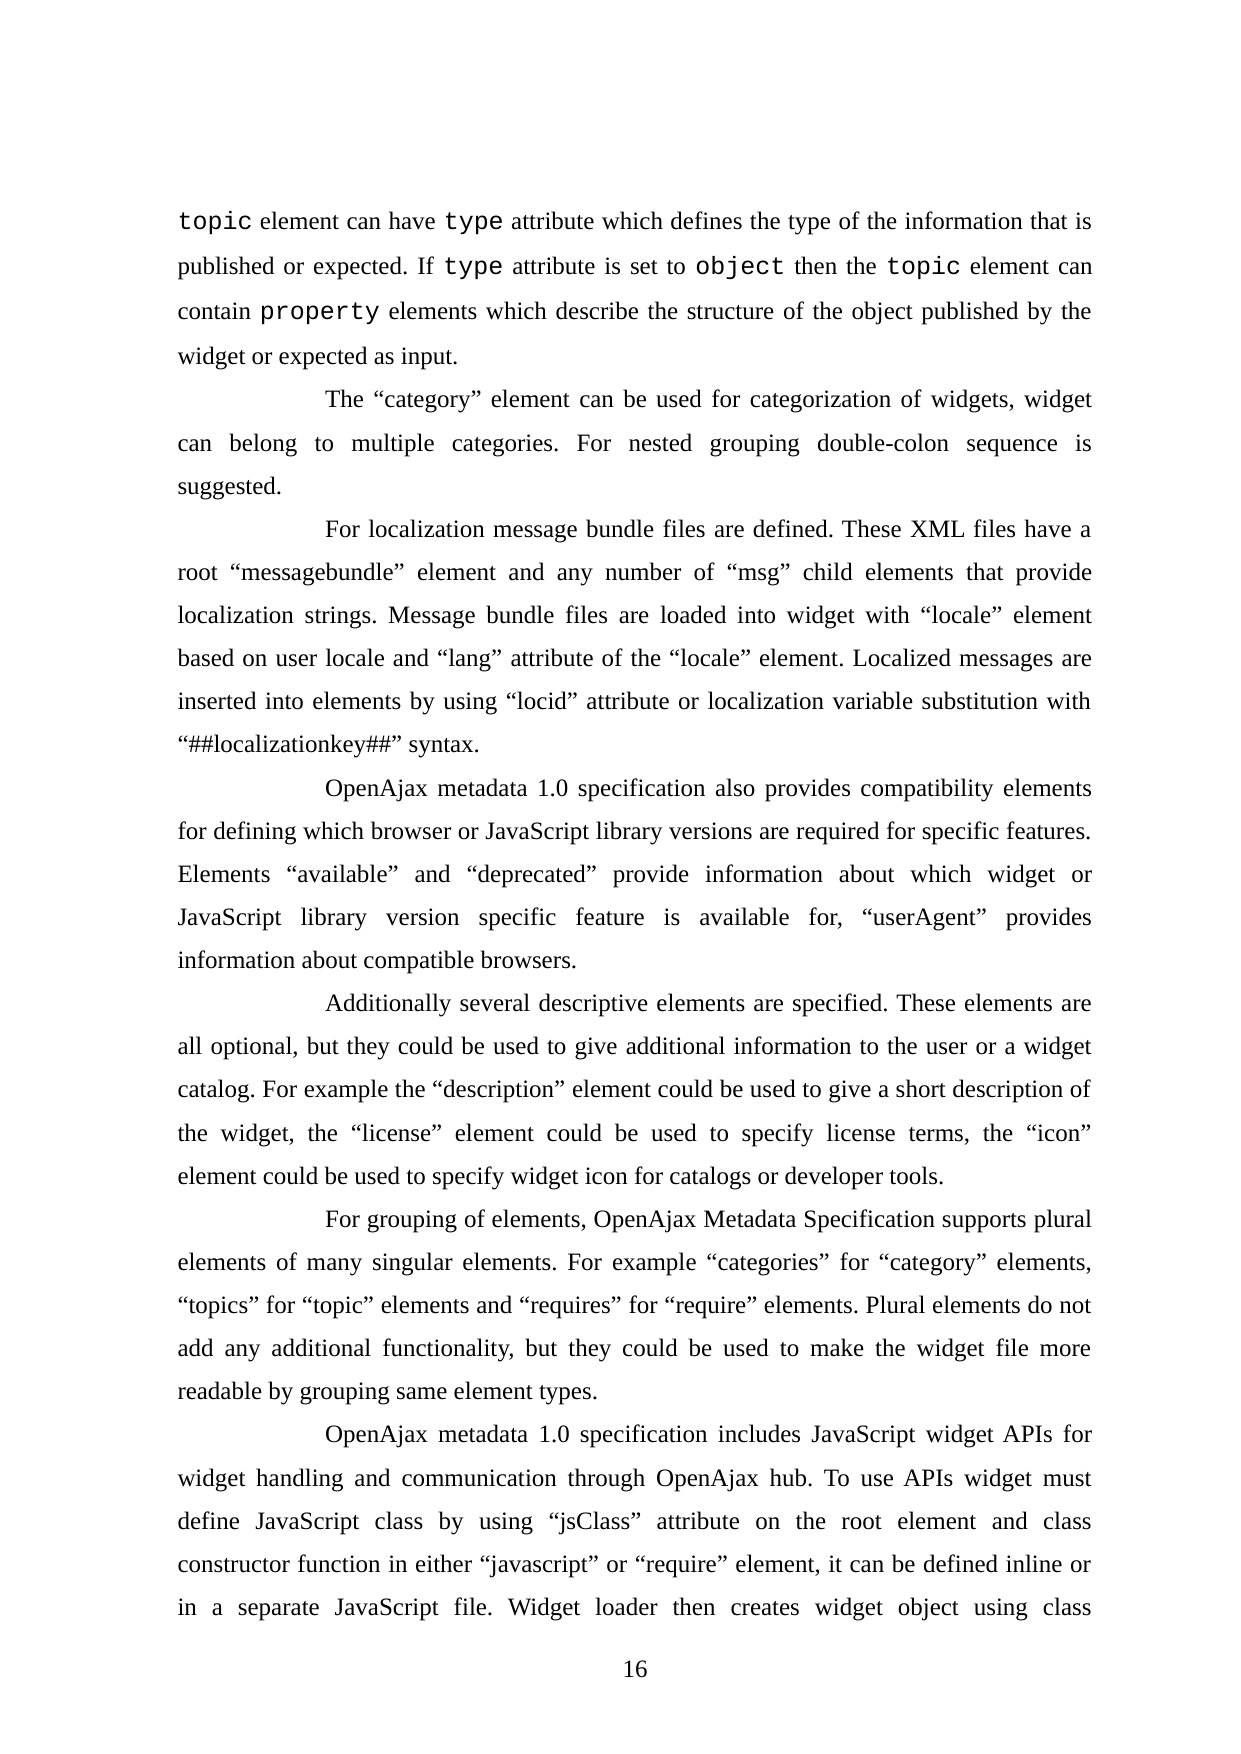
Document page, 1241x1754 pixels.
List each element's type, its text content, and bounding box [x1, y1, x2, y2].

text The “category” element can be used for categorization of widgets, widget can belong to multiple categories. For nested grouping double-colon sequence is suggested. [177, 384, 1093, 499]
text OpenAjax metadata 1.0 specification includes JavaScript widget APIs for widget handling and communication through OpenAjax hub. To use APIs widget must define JavaScript class by using “jsClass” attribute on the root element and class constructor function in either “javascript” or “require” element, it can be defined inline or in a separate JavaScript file. Widget loader then creates widget object using class [177, 1419, 1093, 1621]
text topic element can have type attribute which defines the type of the information that is published or expected. If type attribute is set to object then the topic element can contain property elements which describe the structure of the object published by the widget or expected as input. [177, 206, 1093, 370]
text For localization message bundle files are defined. These XML files have a root “messagebundle” element and any number of “msg” child elements that provide localization strings. Message bundle files are loaded into widget with “locale” element based on user locale and “lang” attribute of the “locale” element. Localized messages are inserted into elements by using “locid” attribute or localization variable substitution with “##localizationkey##” syntax. [177, 514, 1093, 758]
text OpenAjax metadata 1.0 specification also provides compatibility elements for defining which browser or JavaScript library versions are required for specific features. Elements “available” and “deprecated” provide information about which widget or JavaScript library version specific feature is available for, “userAgent” provides information about compatible browsers. [177, 773, 1093, 974]
text For grouping of elements, OpenAjax Metadata Specification supports plural elements of many singular elements. For example “categories” for “category” elements, “topics” for “topic” elements and “requires” for “require” elements. Plural elements do not add any additional functionality, but they could be used to make the widget file more readable by grouping same element types. [177, 1204, 1093, 1405]
text Additionally several descriptive elements are specified. These elements are all optional, but they could be used to give additional information to the user or a widget catalog. For example the “description” element could be used to give a short description of the widget, the “license” element could be used to specify license terms, the “icon” element could be used to specify widget icon for catalogs or developer tools. [177, 988, 1093, 1189]
